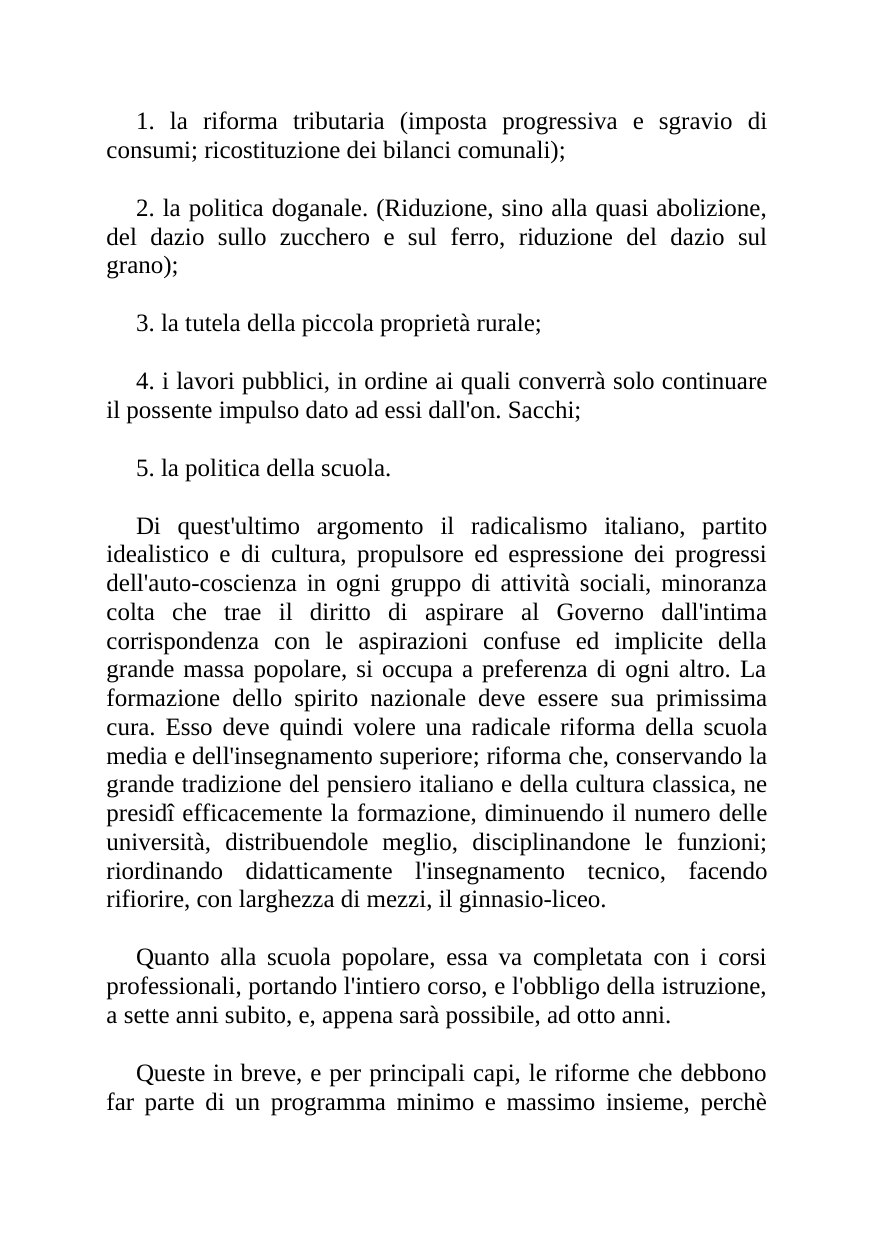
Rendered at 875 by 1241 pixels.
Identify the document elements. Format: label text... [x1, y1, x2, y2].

text 4. i lavori pubblici, in ordine ai quali converrà solo continuare il possente impulso dato ad essi dall'on. Sacchi; [106, 366, 768, 424]
text Quanto alla scuola popolare, essa va completata con i corsi professionali, portando l'intiero corso, e l'obbligo della istruzione, a sette anni subito, e, appena sarà possibile, ad otto anni. [106, 942, 768, 1029]
text 3. la tutela della piccola proprietà rurale; [106, 308, 768, 337]
text 1. la riforma tributaria (imposta progressiva e sgravio di consumi; ricostituzione dei bilanci comunali); [106, 106, 768, 164]
text 5. la politica della scuola. [106, 453, 768, 482]
text 2. la politica doganale. (Riduzione, sino alla quasi abolizione, del dazio sullo zucchero e sul ferro, riduzione del dazio sul grano); [106, 193, 768, 279]
text Di quest'ultimo argomento il radicalismo italiano, partito idealistico e di cultura, propulsore ed espressione dei progressi dell'auto-coscienza in ogni gruppo di attività sociali, minoranza colta che trae il diritto di aspirare al Governo dall'intima corrispondenza con le aspirazioni confuse ed implicite della grande massa popolare, si occupa a preferenza di ogni altro. La formazione dello spirito nazionale deve essere sua primissima cura. Esso deve quindi volere una radicale riforma della scuola media e dell'insegnamento superiore; riforma che, conservando la grande tradizione del pensiero italiano e della cultura classica, ne presidî efficacemente la formazione, diminuendo il numero delle università, distribuendole meglio, disciplinandone le funzioni; riordinando didatticamente l'insegnamento tecnico, facendo rifiorire, con larghezza di mezzi, il ginnasio-liceo. [106, 511, 768, 913]
text Queste in breve, e per principali capi, le riforme che debbono far parte di un programma minimo e massimo insieme, perchè [106, 1058, 768, 1115]
